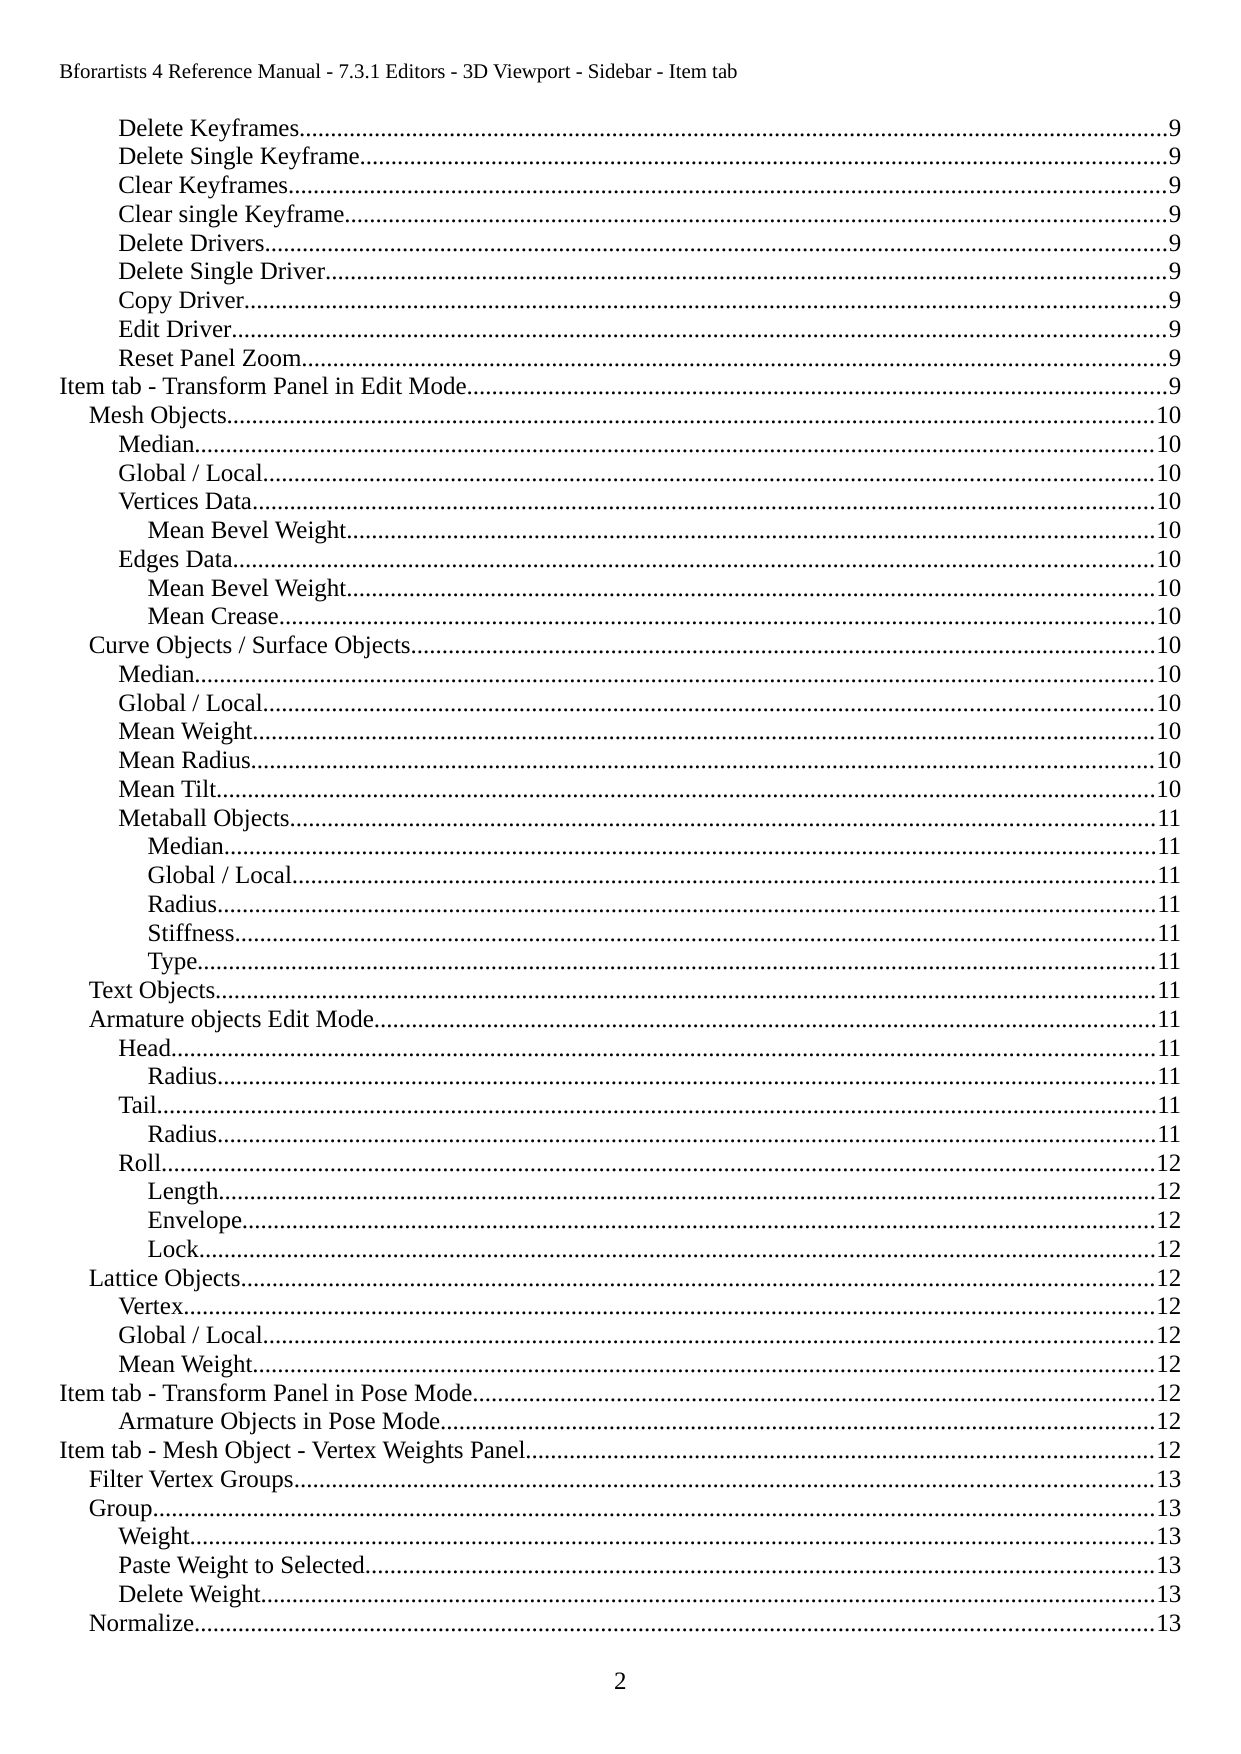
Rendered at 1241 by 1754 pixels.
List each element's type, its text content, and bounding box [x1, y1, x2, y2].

text Mean Tilt 10 [118, 774, 1181, 803]
text Lock 12 [147, 1234, 1181, 1263]
text Mesh Objects 10 [88, 400, 1181, 429]
text Delete Keyframes 9 [118, 113, 1181, 141]
text Roll 12 [118, 1148, 1181, 1176]
text Item tab - Mesh Object - Vertex Weights Panel 12 [59, 1435, 1181, 1464]
text Head 11 [118, 1033, 1181, 1061]
text Item tab - Transform Panel in Edit Mode 9 [59, 371, 1181, 400]
text Mean Weight 10 [118, 716, 1181, 745]
text Copy Driver 9 [118, 285, 1181, 314]
text Clear single Keyframe 9 [118, 199, 1181, 228]
text Edges Data 10 [118, 544, 1181, 573]
text Paste Weight to Selected 13 [118, 1550, 1181, 1579]
text Stiffness 11 [147, 918, 1181, 946]
text Global / Local 11 [147, 860, 1181, 889]
text Envelope 12 [147, 1205, 1181, 1234]
text Radius 11 [147, 1119, 1181, 1148]
text Normalize 13 [88, 1608, 1181, 1636]
text Clear Keyframes 9 [118, 170, 1181, 199]
text Mean Radius 10 [118, 745, 1181, 774]
text Vertex 12 [118, 1291, 1181, 1320]
text Armature objects Edit Mode 11 [88, 1004, 1181, 1033]
text Group 13 [88, 1493, 1181, 1521]
text Median 10 [118, 659, 1181, 688]
text Mean Bevel Weight 10 [147, 573, 1181, 601]
text Length 12 [147, 1176, 1181, 1205]
text Vertices Data 10 [118, 486, 1181, 515]
text Filter Vertex Groups 13 [88, 1464, 1181, 1493]
text Tail 11 [118, 1090, 1181, 1119]
text Mean Weight 12 [118, 1349, 1181, 1378]
text Delete Weight 13 [118, 1579, 1181, 1608]
text Radius 11 [147, 1061, 1181, 1090]
text Global / Local 12 [118, 1320, 1181, 1349]
text Mean Bevel Weight 10 [147, 515, 1181, 544]
text Radius 11 [147, 889, 1181, 918]
text Edit Driver 9 [118, 314, 1181, 343]
text Type 11 [147, 946, 1181, 975]
text Item tab - Transform Panel in Pose Mode 12 [59, 1378, 1181, 1406]
text Lattice Objects 12 [88, 1263, 1181, 1291]
text Mean Crease 10 [147, 601, 1181, 630]
text Delete Drivers 9 [118, 228, 1181, 256]
text Median 11 [147, 831, 1181, 860]
text Text Objects 11 [88, 975, 1181, 1004]
text Global / Local 10 [118, 688, 1181, 716]
text Reset Panel Zoom 9 [118, 343, 1181, 371]
text Median 10 [118, 429, 1181, 458]
text Global / Local 10 [118, 458, 1181, 486]
text Curve Objects / Surface Objects 10 [88, 630, 1181, 659]
text Metaball Objects 11 [118, 803, 1181, 831]
text Delete Single Keyframe 9 [118, 141, 1181, 170]
text Weight 13 [118, 1521, 1181, 1550]
text Armature Objects in Pose Mode 12 [118, 1406, 1181, 1435]
text Delete Single Driver 9 [118, 256, 1181, 285]
